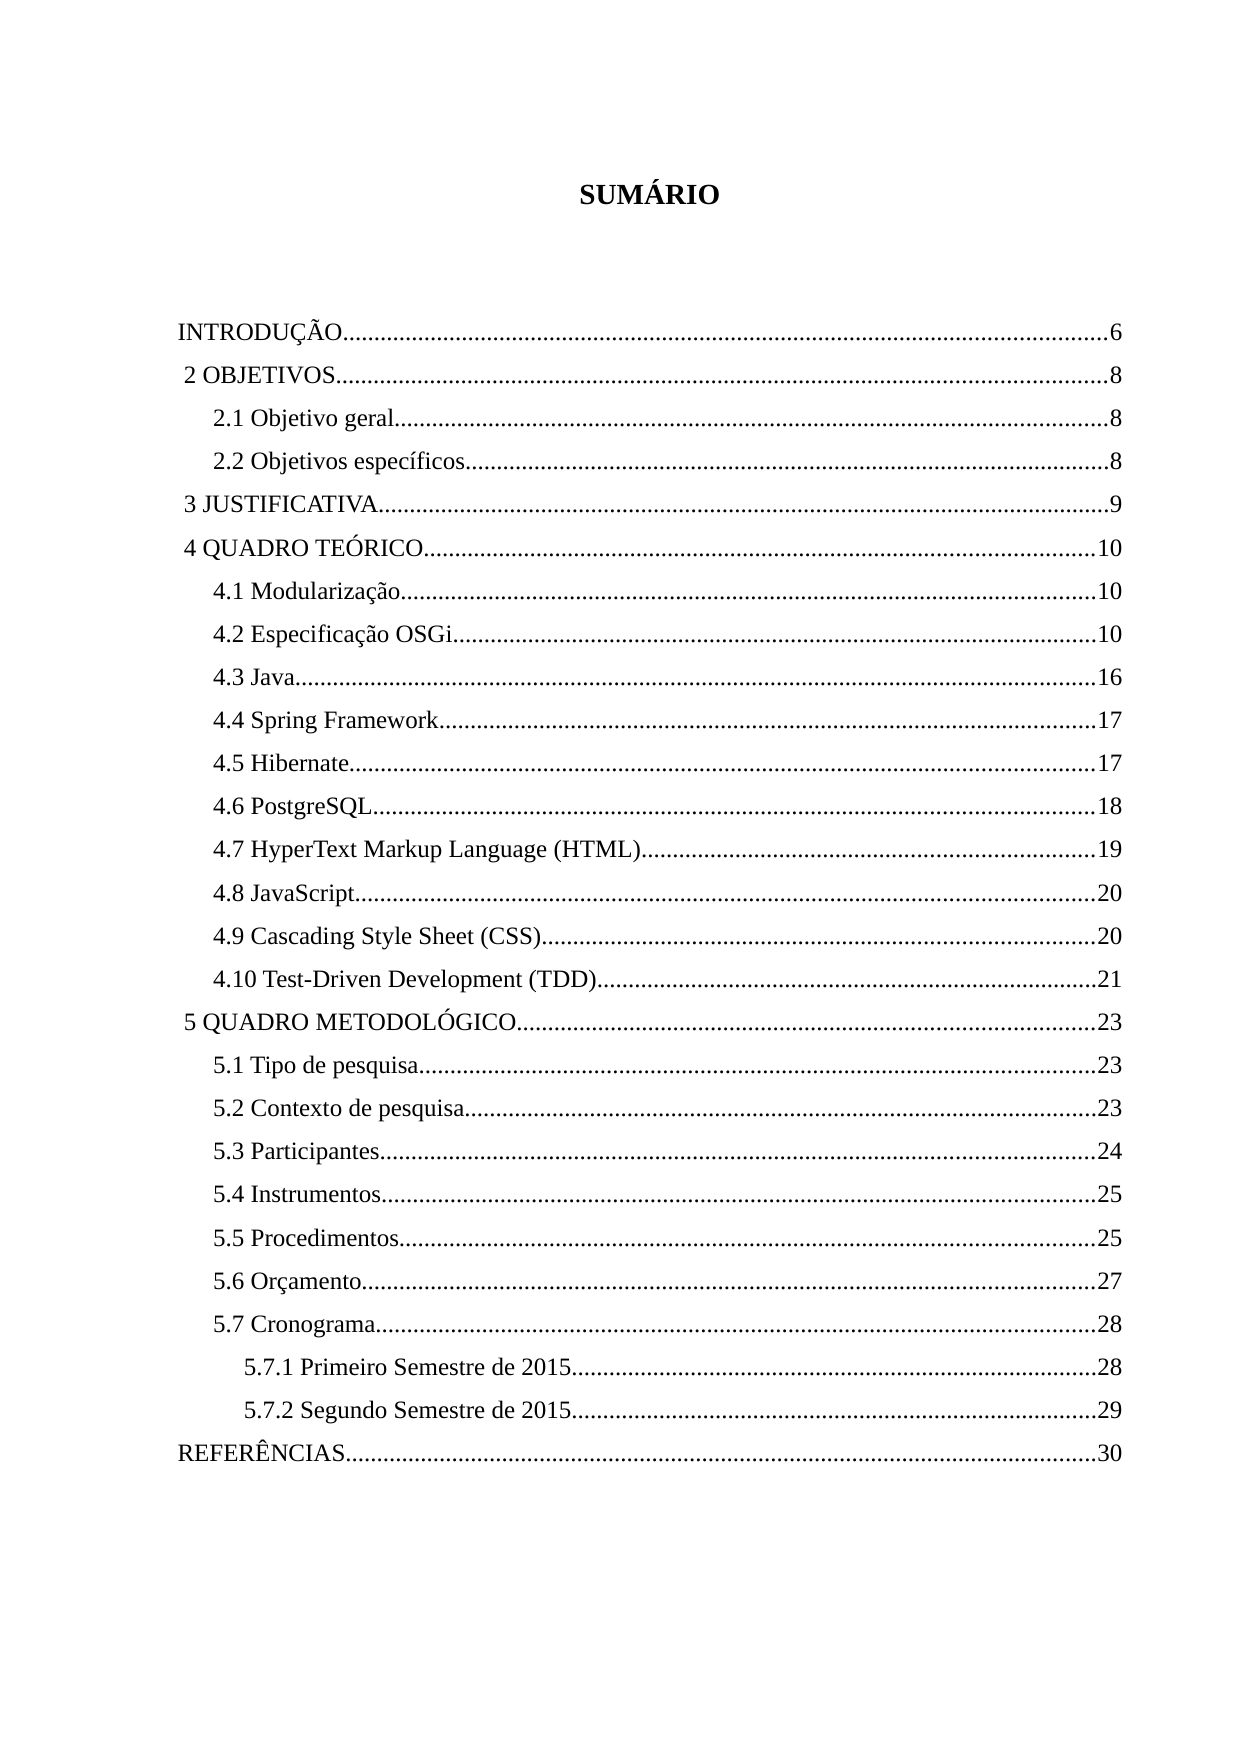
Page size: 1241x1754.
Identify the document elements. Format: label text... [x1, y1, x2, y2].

text 4.7 HyperText Markup Language (HTML) 19 [207, 834, 1122, 863]
text Sumário [177, 177, 1122, 211]
text 5.6 Orçamento 27 [207, 1266, 1122, 1294]
text 4.6 PostgreSQL 18 [207, 791, 1122, 820]
text 4.5 Hibernate 17 [207, 748, 1122, 777]
text 4.8 JavaScript 20 [207, 878, 1122, 906]
text 5.2 Contexto de pesquisa 23 [207, 1093, 1122, 1122]
text 2.1 Objetivo geral 8 [207, 403, 1122, 432]
text 4.2 Especificação OSGi 10 [207, 619, 1122, 648]
text 5.7 Cronograma 28 [207, 1309, 1122, 1338]
text 4.9 Cascading Style Sheet (CSS) 20 [207, 921, 1122, 949]
text 5.1 Tipo de pesquisa 23 [207, 1050, 1122, 1079]
text 5.7.2 Segundo Semestre de 2015 29 [237, 1395, 1122, 1424]
text 4 Quadro Teórico 10 [177, 533, 1122, 561]
text 4.3 Java 16 [207, 662, 1122, 691]
text 5.4 Instrumentos 25 [207, 1179, 1122, 1208]
text 4.1 Modularização 10 [207, 576, 1122, 604]
text 4.10 Test-Driven Development (TDD) 21 [207, 964, 1122, 993]
text Introdução 6 [177, 317, 1122, 346]
text 5.3 Participantes 24 [207, 1136, 1122, 1165]
text 2.2 Objetivos específicos 8 [207, 446, 1122, 475]
text 3 Justificativa 9 [177, 489, 1122, 518]
text Referências 30 [177, 1438, 1122, 1467]
text 2 Objetivos 8 [177, 360, 1122, 389]
text 5.7.1 Primeiro Semestre de 2015 28 [237, 1352, 1122, 1381]
text 5 Quadro metodológico 23 [177, 1007, 1122, 1036]
text 5.5 Procedimentos 25 [207, 1223, 1122, 1251]
text 4.4 Spring Framework 17 [207, 705, 1122, 734]
